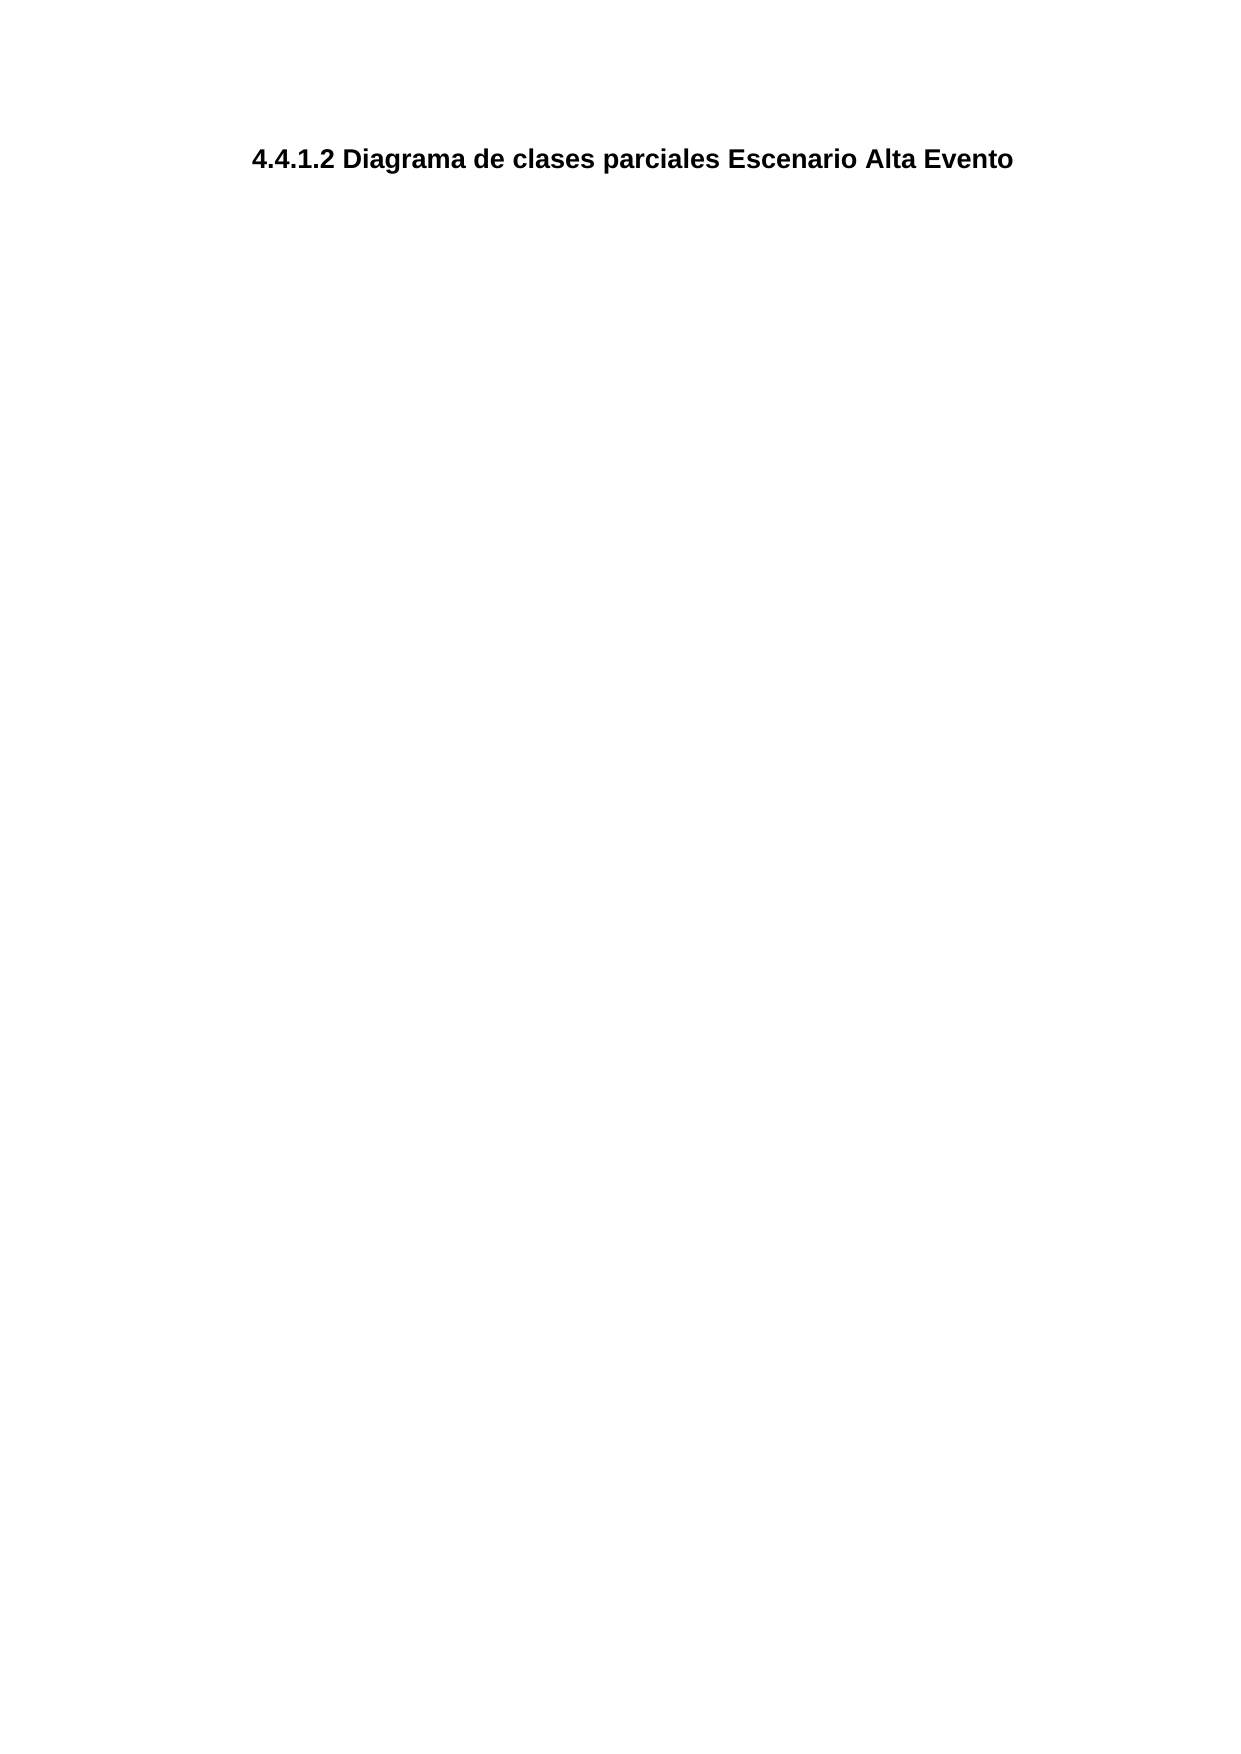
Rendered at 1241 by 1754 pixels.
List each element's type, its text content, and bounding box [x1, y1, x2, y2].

list Diagrama de clases parciales Escenario Alta Evento [244, 143, 1122, 174]
